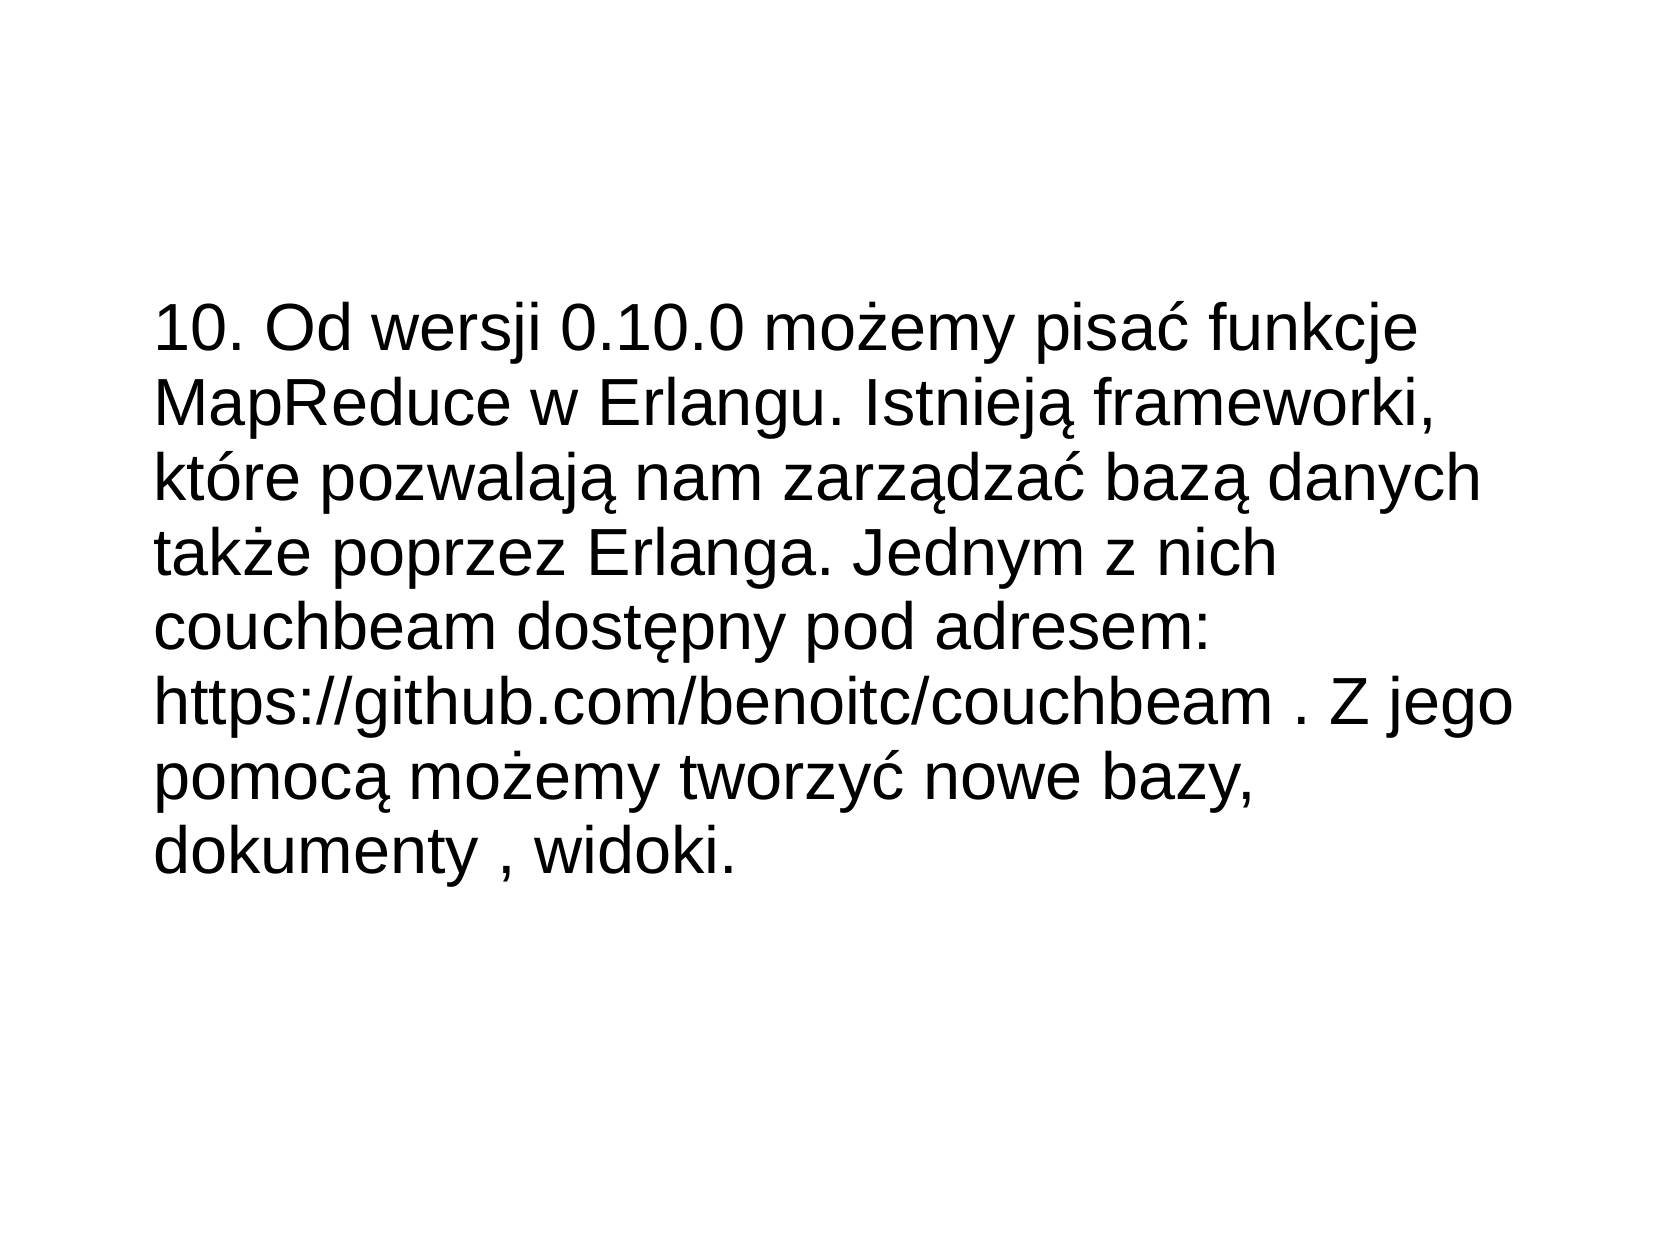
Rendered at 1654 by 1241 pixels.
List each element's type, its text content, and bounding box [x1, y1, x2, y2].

list 10. Od wersji 0.10.0 możemy pisać funkcje MapReduce w Erlangu. Istnieją frameworki, które pozwalają nam zarządzać bazą danych także poprzez Erlanga. Jednym z nich couchbeam dostępny pod adresem: https://github.com/benoitc/couchbeam . Z jego pomocą możemy tworzyć nowe bazy, dokumenty , widoki. [82, 290, 1538, 1010]
